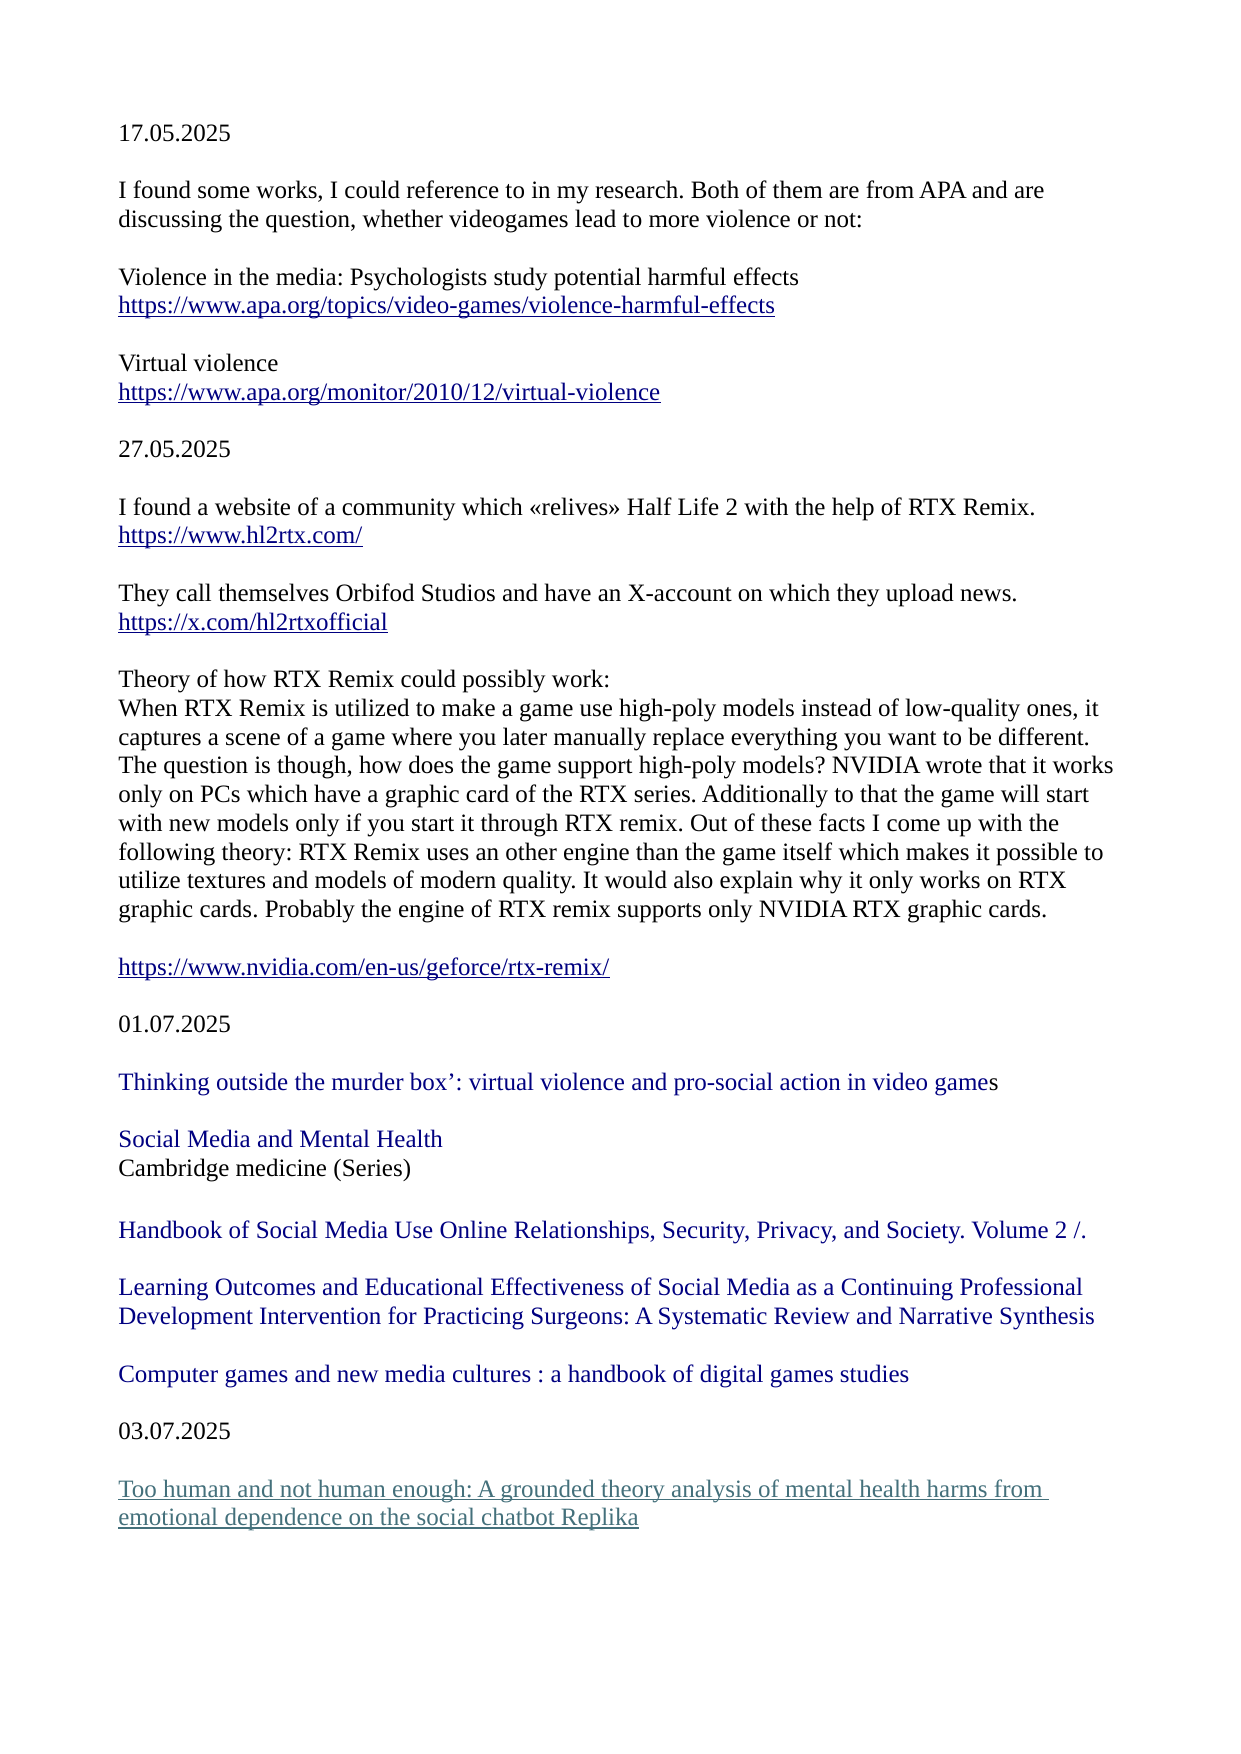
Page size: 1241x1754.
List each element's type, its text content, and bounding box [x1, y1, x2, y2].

text 01.07.2025 [118, 1009, 1122, 1038]
text https://x.com/hl2rtxofficial [118, 607, 1122, 636]
text 03.07.2025 [118, 1416, 1122, 1445]
text I found some works, I could reference to in my research. Both of them are from APA and are discussing the question, whether videogames lead to more violence or not: [118, 176, 1122, 233]
text Violence in the media: Psychologists study potential harmful effects [118, 262, 1122, 291]
text Cambridge medicine (Series) [118, 1153, 1122, 1182]
text https://www.apa.org/monitor/2010/12/virtual-violence [118, 377, 1122, 406]
text Social Media and Mental Health [118, 1124, 1122, 1153]
text Theory of how RTX Remix could possibly work: [118, 664, 1122, 693]
text Virtual violence [118, 348, 1122, 377]
text https://www.apa.org/topics/video-games/violence-harmful-effects [118, 291, 1122, 319]
text I found a website of a community which «relives» Half Life 2 with the help of RTX Remix. [118, 492, 1122, 521]
text https://www.nvidia.com/en-us/geforce/rtx-remix/ [118, 952, 1122, 981]
text They call themselves Orbifod Studios and have an X-account on which they upload news. [118, 578, 1122, 607]
text Handbook of Social Media Use Online Relationships, Security, Privacy, and Society. Volume 2 /. [118, 1215, 1122, 1244]
text 17.05.2025 [118, 118, 1122, 147]
text https://www.hl2rtx.com/ [118, 521, 1122, 549]
text When RTX Remix is utilized to make a game use high-poly models instead of low-quality ones, it captures a scene of a game where you later manually replace everything you want to be different. The question is though, how does the game support high-poly models? NVIDIA wrote that it works only on PCs which have a graphic card of the RTX series. Additionally to that the game will start with new models only if you start it through RTX remix. Out of these facts I come up with the following theory: RTX Remix uses an other engine than the game itself which makes it possible to utilize textures and models of modern quality. It would also explain why it only works on RTX graphic cards. Probably the engine of RTX remix supports only NVIDIA RTX graphic cards. [118, 693, 1122, 923]
text Thinking outside the murder box’: virtual violence and pro-social action in video games [118, 1067, 1122, 1096]
text Learning Outcomes and Educational Effectiveness of Social Media as a Continuing Professional Development Intervention for Practicing Surgeons: A Systematic Review and Narrative Synthesis [118, 1272, 1122, 1330]
text Computer games and new media cultures : a handbook of digital games studies [118, 1359, 1122, 1387]
text Too human and not human enough: A grounded theory analysis of mental health harms from emotional dependence on the social chatbot Replika [118, 1445, 1122, 1531]
text 27.05.2025 [118, 434, 1122, 463]
